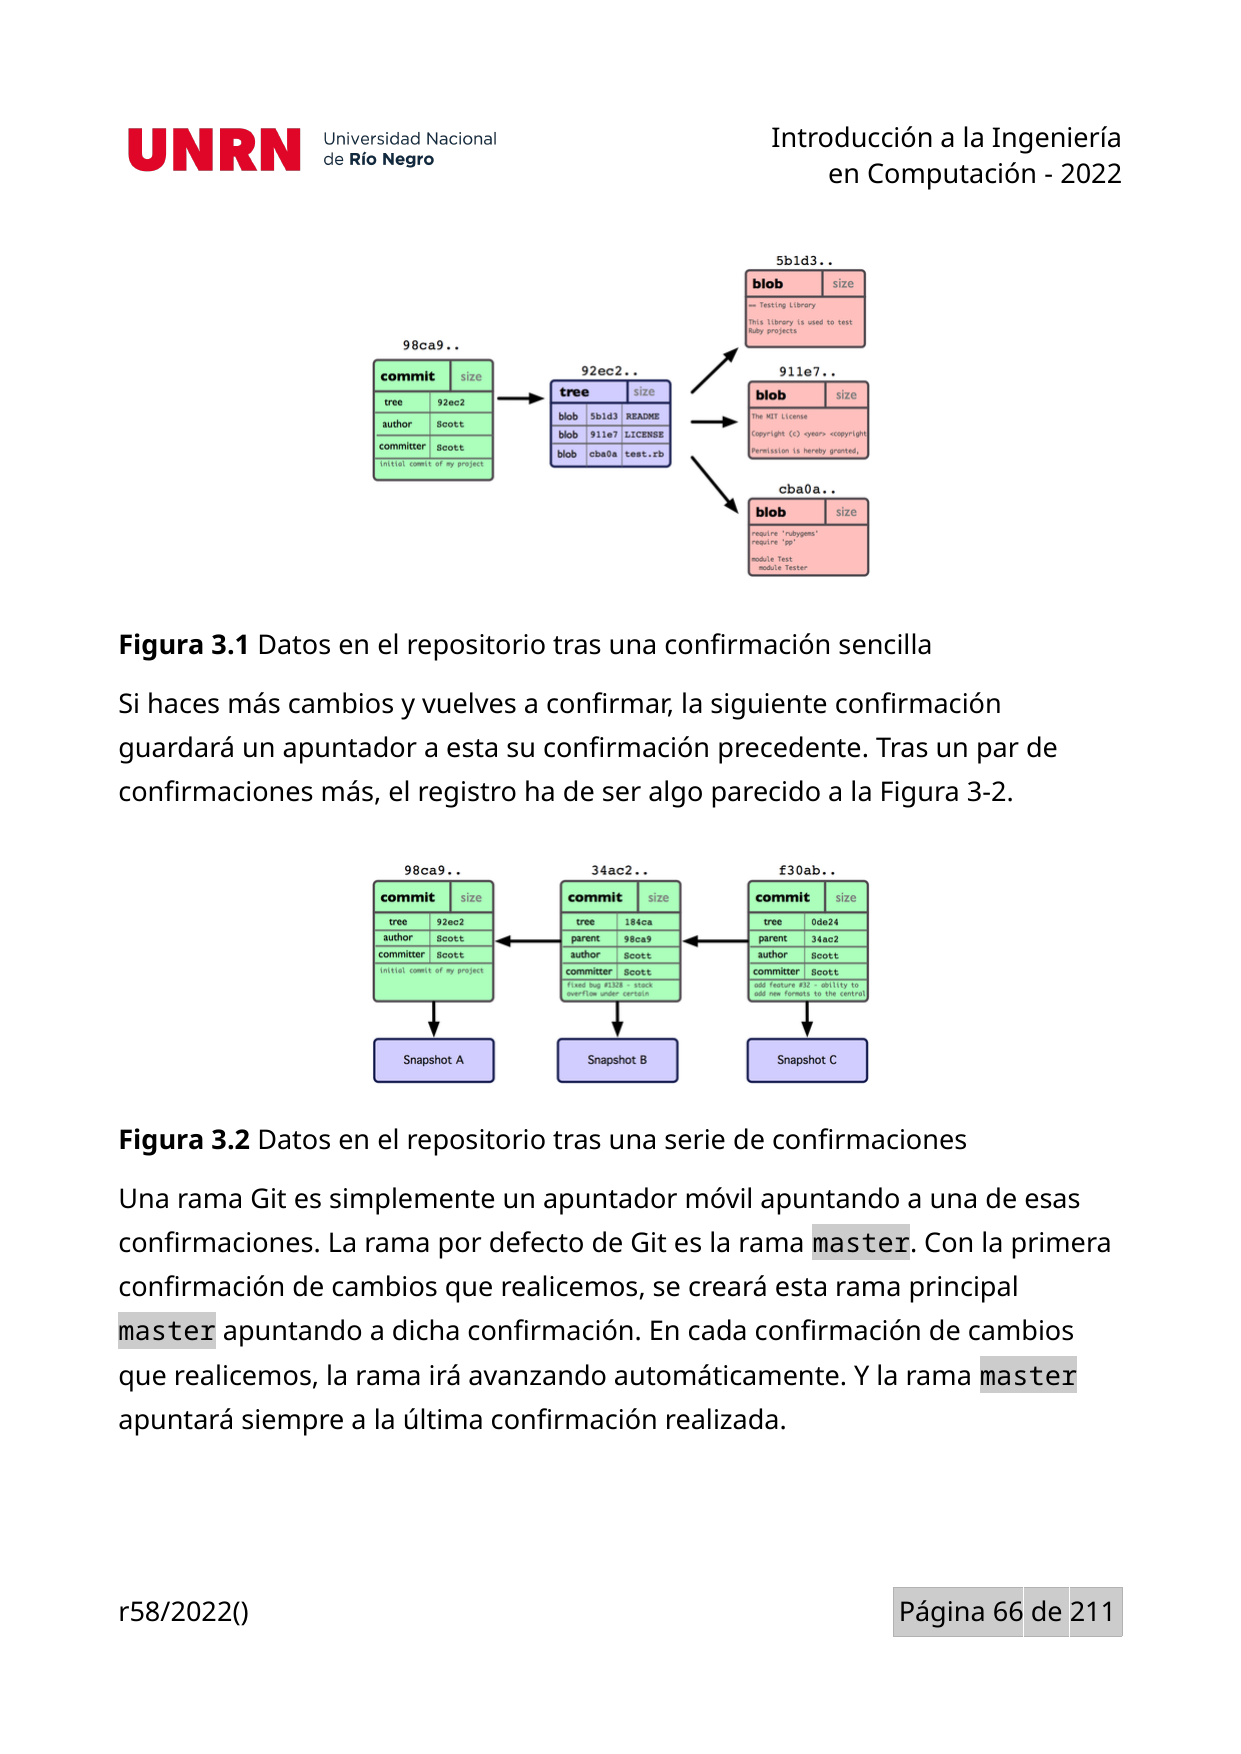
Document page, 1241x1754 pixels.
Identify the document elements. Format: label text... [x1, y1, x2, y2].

picture [370, 250, 870, 589]
text Figura 3.2 Datos en el repositorio tras una serie de confirmaciones [118, 831, 1122, 1157]
text Si haces más cambios y vuelves a confirmar, la siguiente confirmación guardará un apuntador a esta su confirmación precedente. Tras un par de confirmaciones más, el registro ha de ser algo parecido a la Figura 3-2. [118, 684, 1122, 809]
text Figura 3.1 Datos en el repositorio tras una confirmación sencilla [118, 221, 1122, 662]
text Una rama Git es simplemente un apuntador móvil apuntando a una de esas confirmaciones. La rama por defecto de Git es la rama master. Con la primera confirmación de cambios que realicemos, se creará esta rama principal master apuntando a dicha confirmación. En cada confirmación de cambios que realicemos, la rama irá avanzando automáticamente. Y la rama master apuntará siempre a la última confirmación realizada. [118, 1179, 1122, 1437]
picture [118, 118, 505, 180]
picture [370, 860, 870, 1084]
